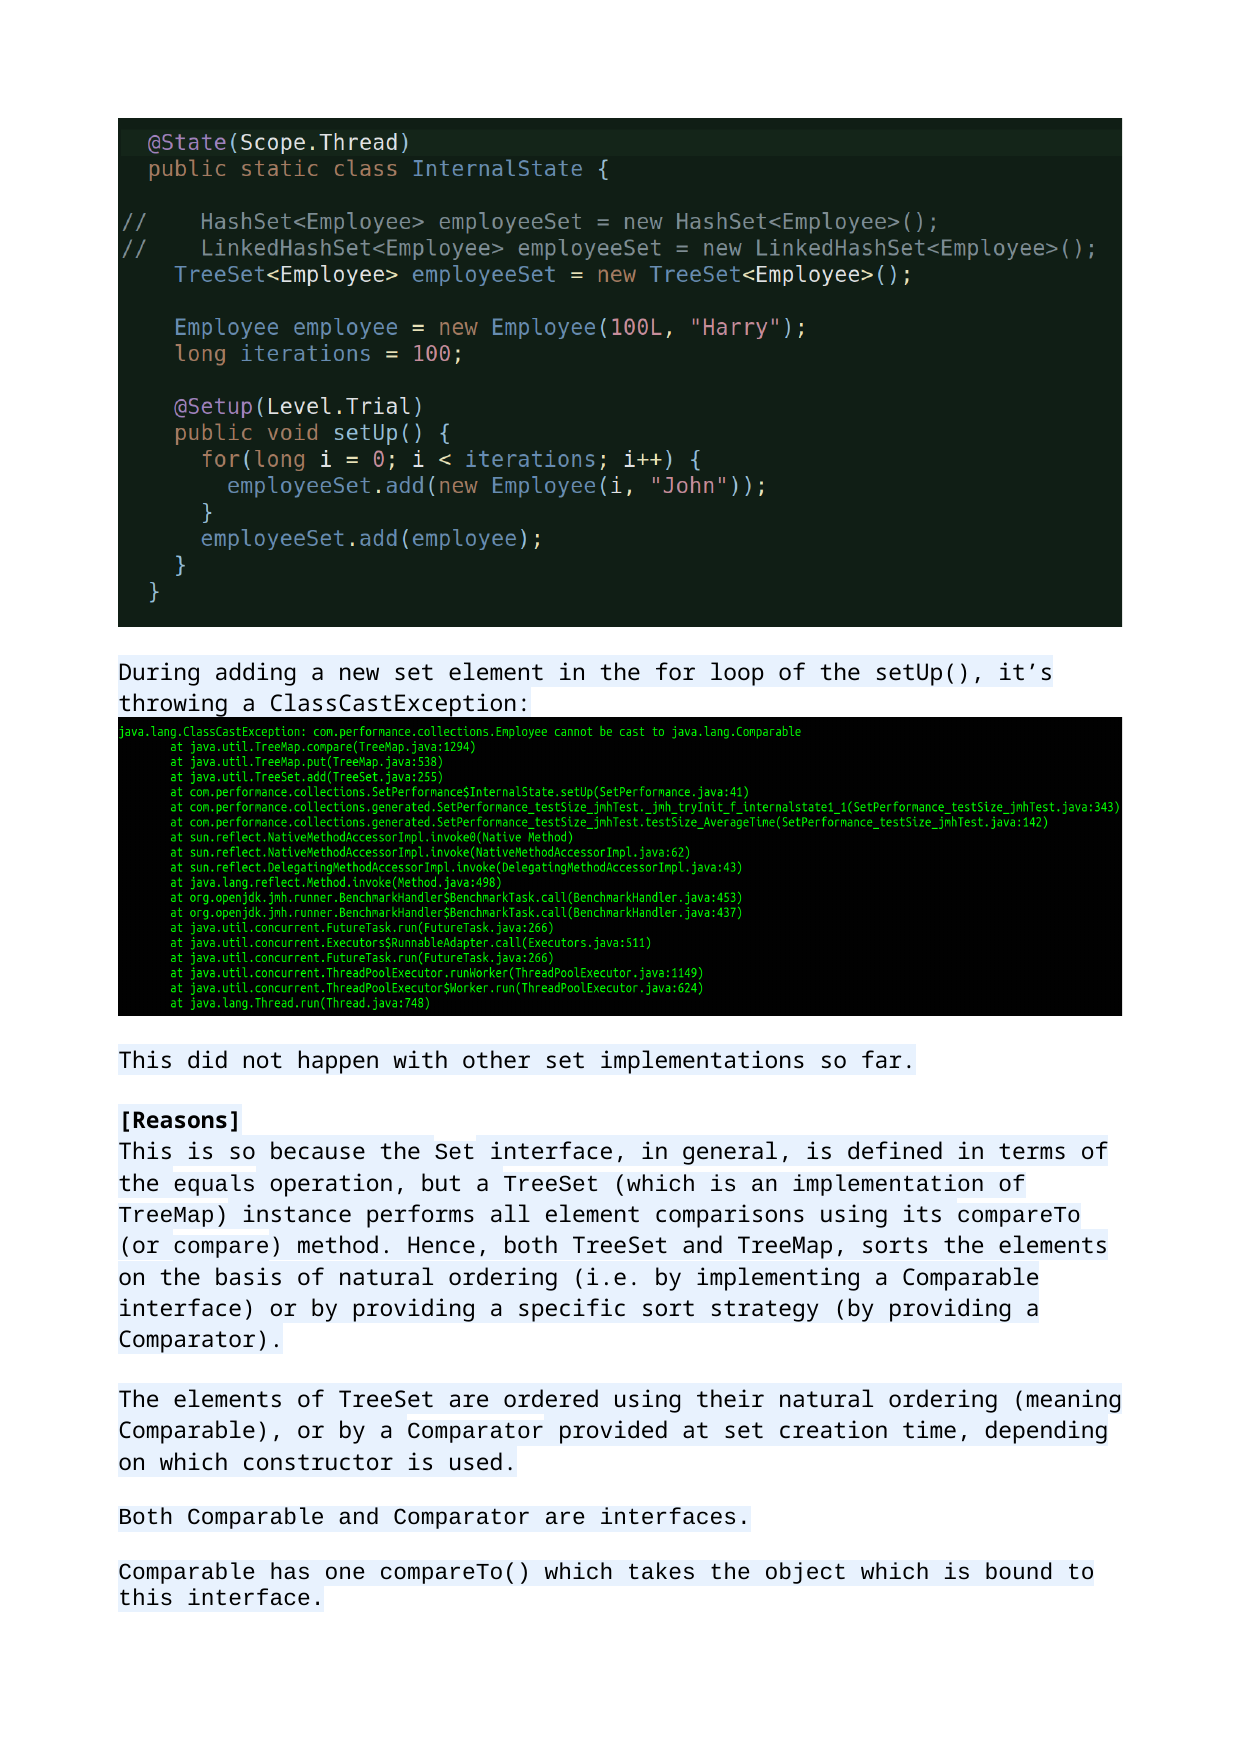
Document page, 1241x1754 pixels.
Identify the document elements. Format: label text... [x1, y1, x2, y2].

text This is so because the Set interface, in general, is defined in terms of the equals operation, but a TreeSet (which is an implementation of TreeMap) instance performs all element comparisons using its compareTo (or compare) method. Hence, both TreeSet and TreeMap, sorts the elements on the basis of natural ordering (i.e. by implementing a Comparable interface) or by providing a specific sort strategy (by providing a Comparator). [118, 1135, 1122, 1354]
text Both Comparable and Comparator are interfaces. [118, 1506, 1122, 1532]
text Comparable has one compareTo() which takes the object which is bound to this interface. [118, 1560, 1122, 1612]
text During adding a new set element in the for loop of the setUp(), it’s throwing a ClassCastException: [118, 655, 1122, 717]
text [Reasons] [118, 1104, 1122, 1135]
text This did not happen with other set implementations so far. [118, 1044, 1122, 1075]
picture [118, 717, 1123, 1016]
picture [118, 118, 1123, 627]
text The elements of TreeSet are ordered using their natural ordering (meaning Comparable), or by a Comparator provided at set creation time, depending on which constructor is used. [118, 1383, 1122, 1477]
